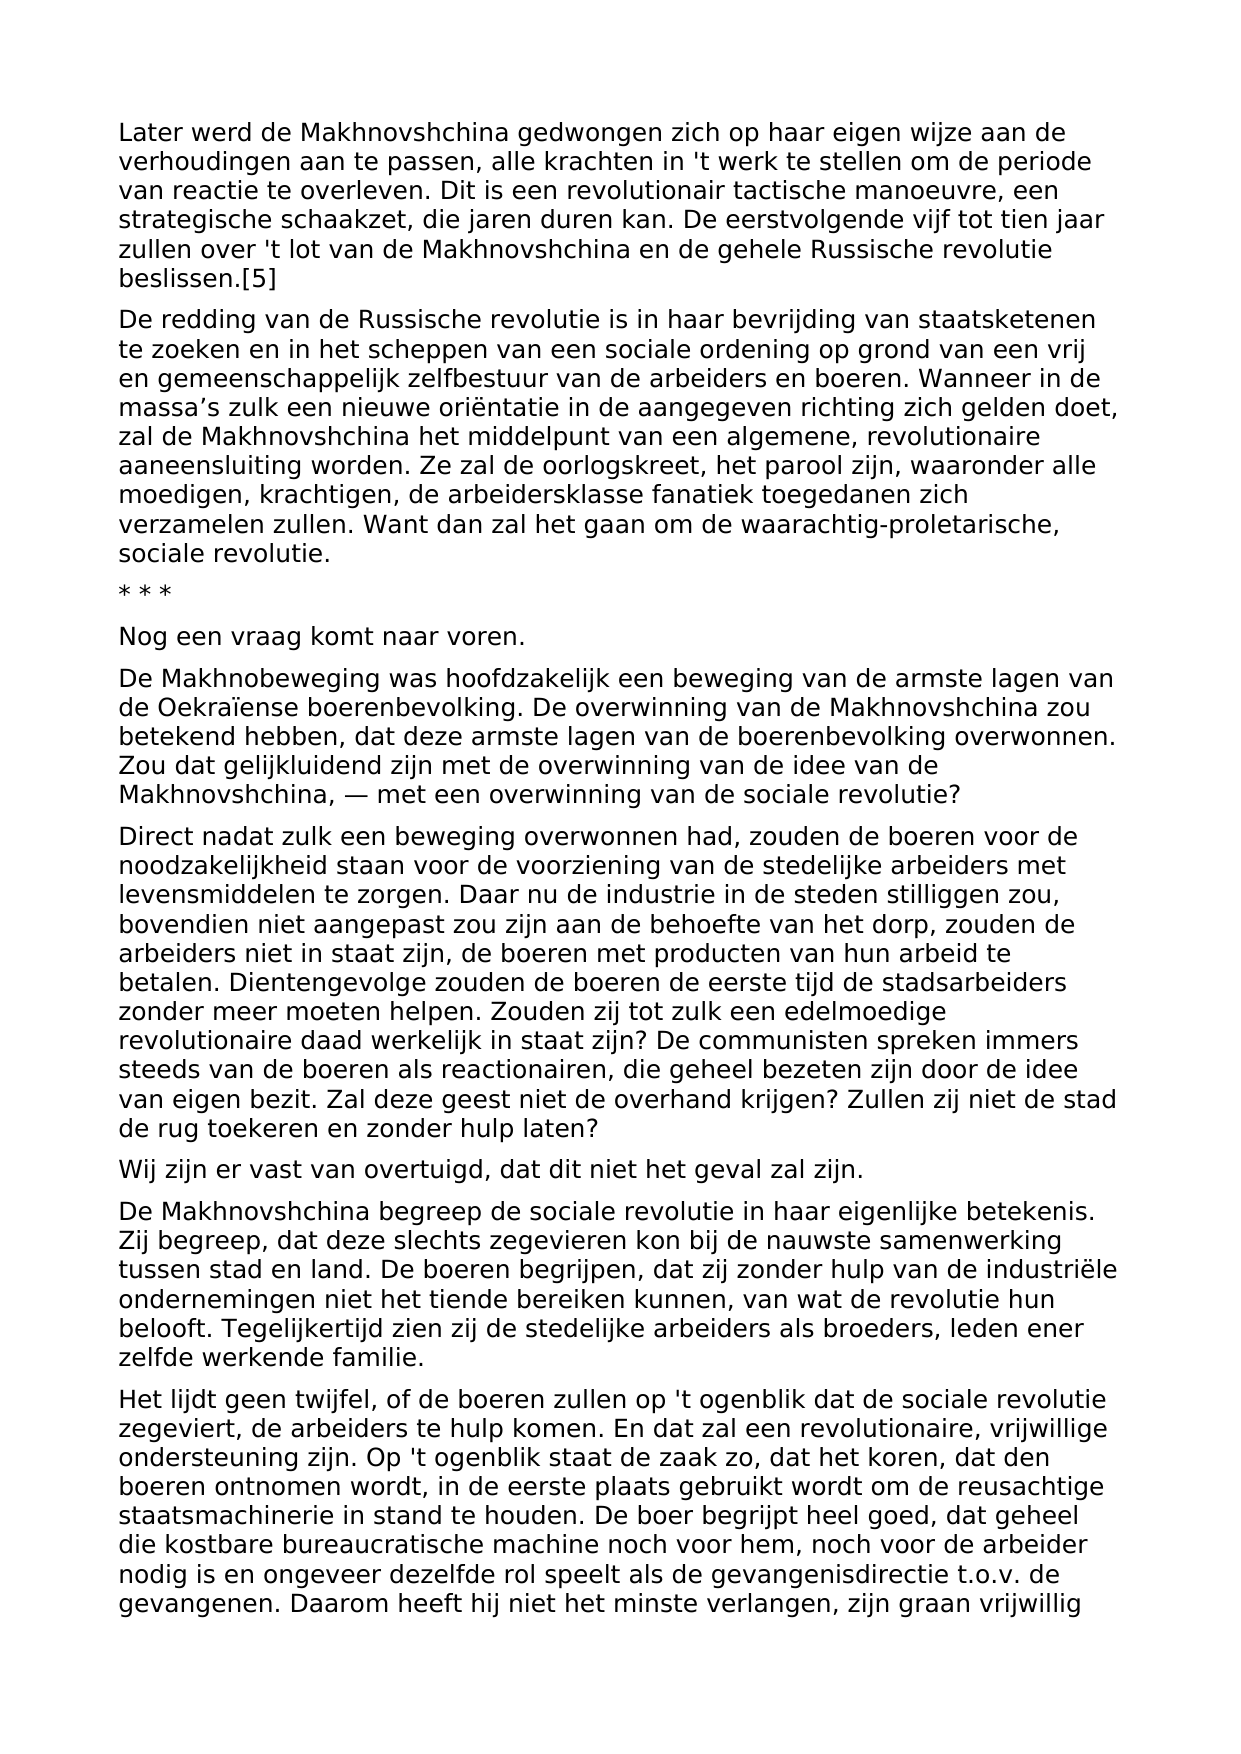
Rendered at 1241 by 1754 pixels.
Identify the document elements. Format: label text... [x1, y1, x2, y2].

text De redding van de Russische revolutie is in haar bevrijding van staatsketenen te zoeken en in het scheppen van een sociale ordening op grond van een vrij en gemeenschappelijk zelfbestuur van de arbeiders en boeren. Wanneer in de massa’s zulk een nieuwe oriëntatie in de aangegeven richting zich gelden doet, zal de Makhnovshchina het middelpunt van een algemene, revolutionaire aaneensluiting worden. Ze zal de oorlogskreet, het parool zijn, waaronder alle moedigen, krachtigen, de arbeidersklasse fanatiek toegedanen zich verzamelen zullen. Want dan zal het gaan om de waarachtig-proletarische, sociale revolutie. [118, 306, 1122, 568]
text Direct nadat zulk een beweging overwonnen had, zouden de boeren voor de noodzakelijkheid staan voor de voorziening van de stedelijke arbeiders met levensmiddelen te zorgen. Daar nu de industrie in de steden stilliggen zou, bovendien niet aangepast zou zijn aan de behoefte van het dorp, zouden de arbeiders niet in staat zijn, de boeren met producten van hun arbeid te betalen. Dientengevolge zouden de boeren de eerste tijd de stadsarbeiders zonder meer moeten helpen. Zouden zij tot zulk een edelmoedige revolutionaire daad werkelijk in staat zijn? De communisten spreken immers steeds van de boeren als reactionairen, die geheel bezeten zijn door de idee van eigen bezit. Zal deze geest niet de overhand krijgen? Zullen zij niet de stad de rug toekeren en zonder hulp laten? [118, 822, 1122, 1143]
text De Makhnovshchina begreep de sociale revolutie in haar eigenlijke betekenis. Zij begreep, dat deze slechts zegevieren kon bij de nauwste samenwerking tussen stad en land. De boeren begrijpen, dat zij zonder hulp van de industriële ondernemingen niet het tiende bereiken kunnen, van wat de revolutie hun belooft. Tegelijkertijd zien zij de stedelijke arbeiders als broeders, leden ener zelfde werkende familie. [118, 1197, 1122, 1372]
text Later werd de Makhnovshchina gedwongen zich op haar eigen wijze aan de verhoudingen aan te passen, alle krachten in 't werk te stellen om de periode van reactie te overleven. Dit is een revolutionair tactische manoeuvre, een strategische schaakzet, die jaren duren kan. De eerstvolgende vijf tot tien jaar zullen over 't lot van de Makhnovshchina en de gehele Russische revolutie beslissen.[5] [118, 118, 1122, 293]
text De Makhnobeweging was hoofdzakelijk een beweging van de armste lagen van de Oekraïense boerenbevolking. De overwinning van de Makhnovshchina zou betekend hebben, dat deze armste lagen van de boerenbevolking overwonnen. Zou dat gelijkluidend zijn met de overwinning van de idee van de Makhnovshchina, — met een overwinning van de sociale revolutie? [118, 664, 1122, 810]
text Wij zijn er vast van overtuigd, dat dit niet het geval zal zijn. [118, 1156, 1122, 1185]
text Nog een vraag komt naar voren. [118, 622, 1122, 651]
text * * * [118, 581, 1122, 610]
text Het lijdt geen twijfel, of de boeren zullen op 't ogenblik dat de sociale revolutie zegeviert, de arbeiders te hulp komen. En dat zal een revolutionaire, vrijwillige ondersteuning zijn. Op 't ogenblik staat de zaak zo, dat het koren, dat den boeren ontnomen wordt, in de eerste plaats gebruikt wordt om de reusachtige staatsmachinerie in stand te houden. De boer begrijpt heel goed, dat geheel die kostbare bureaucratische machine noch voor hem, noch voor de arbeider nodig is en ongeveer dezelfde rol speelt als de gevangenisdirectie t.o.v. de gevangenen. Daarom heeft hij niet het minste verlangen, zijn graan vrijwillig [118, 1385, 1122, 1618]
